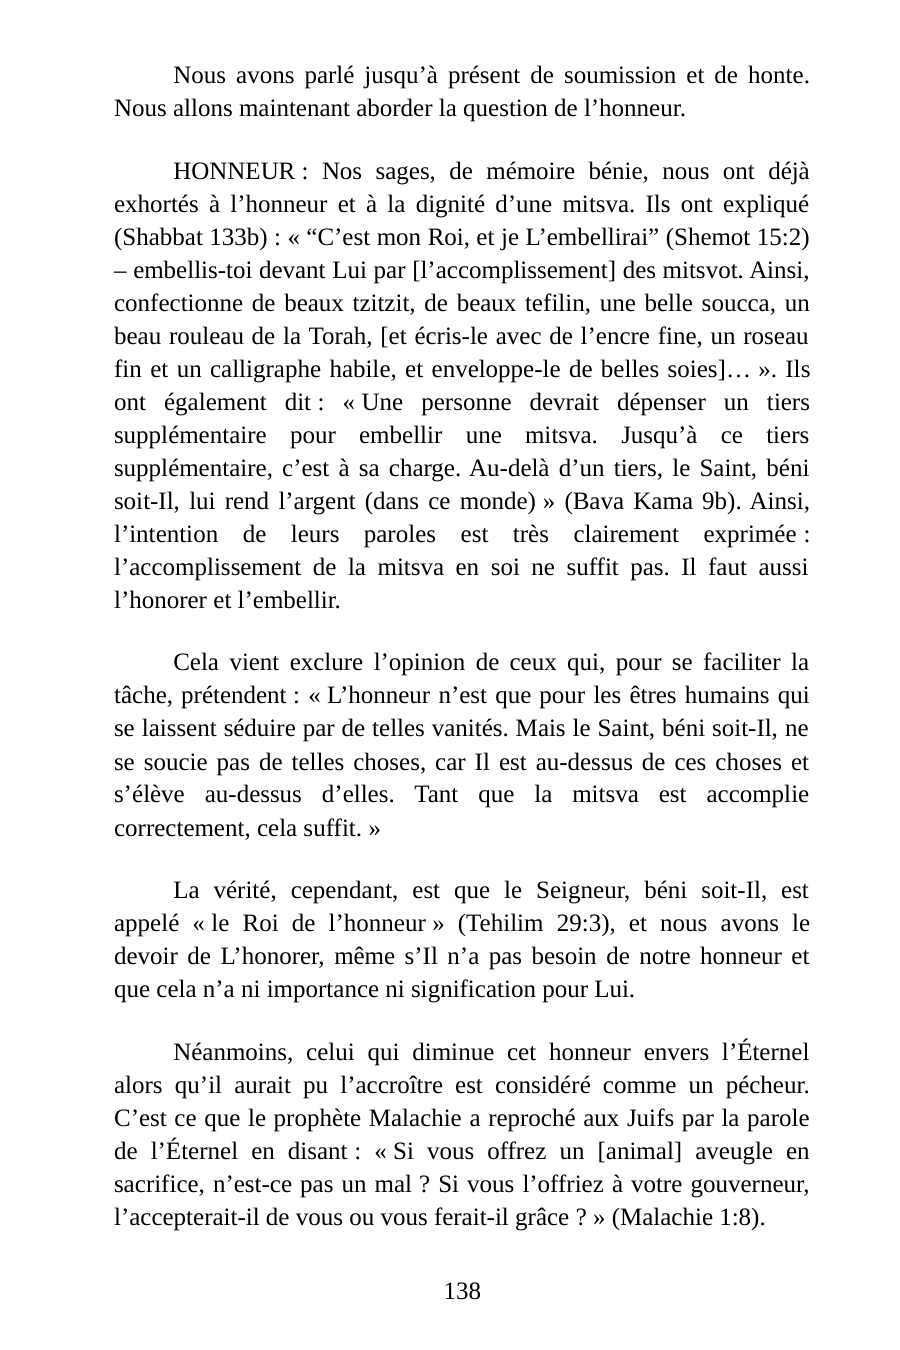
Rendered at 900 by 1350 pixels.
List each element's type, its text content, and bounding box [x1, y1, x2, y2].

text Néanmoins, celui qui diminue cet honneur envers l’Éternel alors qu’il aurait pu l’accroître est considéré comme un pécheur. C’est ce que le prophète Malachie a reproché aux Juifs par la parole de l’Éternel en disant : « Si vous offrez un [animal] aveugle en sacrifice, n’est-ce pas un mal ? Si vous l’offriez à votre gouverneur, l’accepterait-il de vous ou vous ferait-il grâce ? » (Malachie 1:8). [114, 1037, 810, 1231]
text La vérité, cependant, est que le Seigneur, béni soit-Il, est appelé « le Roi de l’honneur » (Tehilim 29:3), et nous avons le devoir de L’honorer, même s’Il n’a pas besoin de notre honneur et que cela n’a ni importance ni signification pour Lui. [114, 875, 810, 1003]
text Cela vient exclure l’opinion de ceux qui, pour se faciliter la tâche, prétendent : « L’honneur n’est que pour les êtres humains qui se laissent séduire par de telles vanités. Mais le Saint, béni soit-Il, ne se soucie pas de telles choses, car Il est au-dessus de ces choses et s’élève au-dessus d’elles. Tant que la mitsva est accomplie correctement, cela suffit. » [114, 647, 810, 841]
text Nous avons parlé jusqu’à présent de soumission et de honte. Nous allons maintenant aborder la question de l’honneur. [114, 60, 810, 122]
text HONNEUR : Nos sages, de mémoire bénie, nous ont déjà exhortés à l’honneur et à la dignité d’une mitsva. Ils ont expliqué (Shabbat 133b) : « “C’est mon Roi, et je L’embellirai” (Shemot 15:2) – embellis-toi devant Lui par [l’accomplissement] des mitsvot. Ainsi, confectionne de beaux tzitzit, de beaux tefilin, une belle soucca, un beau rouleau de la Torah, [et écris-le avec de l’encre fine, un roseau fin et un calligraphe habile, et enveloppe-le de belles soies]… ». Ils ont également dit : « Une personne devrait dépenser un tiers supplémentaire pour embellir une mitsva. Jusqu’à ce tiers supplémentaire, c’est à sa charge. Au-delà d’un tiers, le Saint, béni soit-Il, lui rend l’argent (dans ce monde) » (Bava Kama 9b). Ainsi, l’intention de leurs paroles est très clairement exprimée : l’accomplissement de la mitsva en soi ne suffit pas. Il faut aussi l’honorer et l’embellir. [114, 156, 810, 614]
